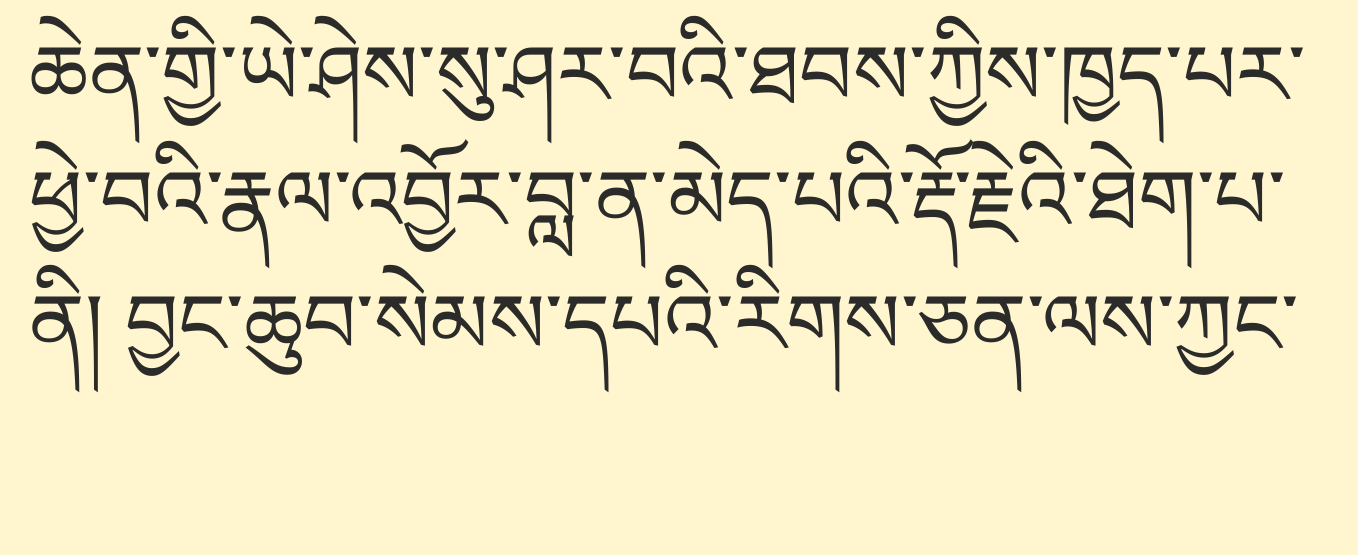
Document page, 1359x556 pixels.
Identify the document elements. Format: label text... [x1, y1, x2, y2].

text ཆེན་གྱི་ཡེ་ཤེས་སུ་ཤར་བའི་ཐབས་ཀྱིས་ཁྱད་པར་ཕྱེ་བའི་རྣལ་འབྱོར་བླ་ན་མེད་པའི་རྡོ་རྗེའི་ཐེག་པ་ནི། བྱང་ཆུབ་སེམས་དཔའི་རིགས་ཅན་ལས་ཀྱང་ [29, 29, 1346, 388]
